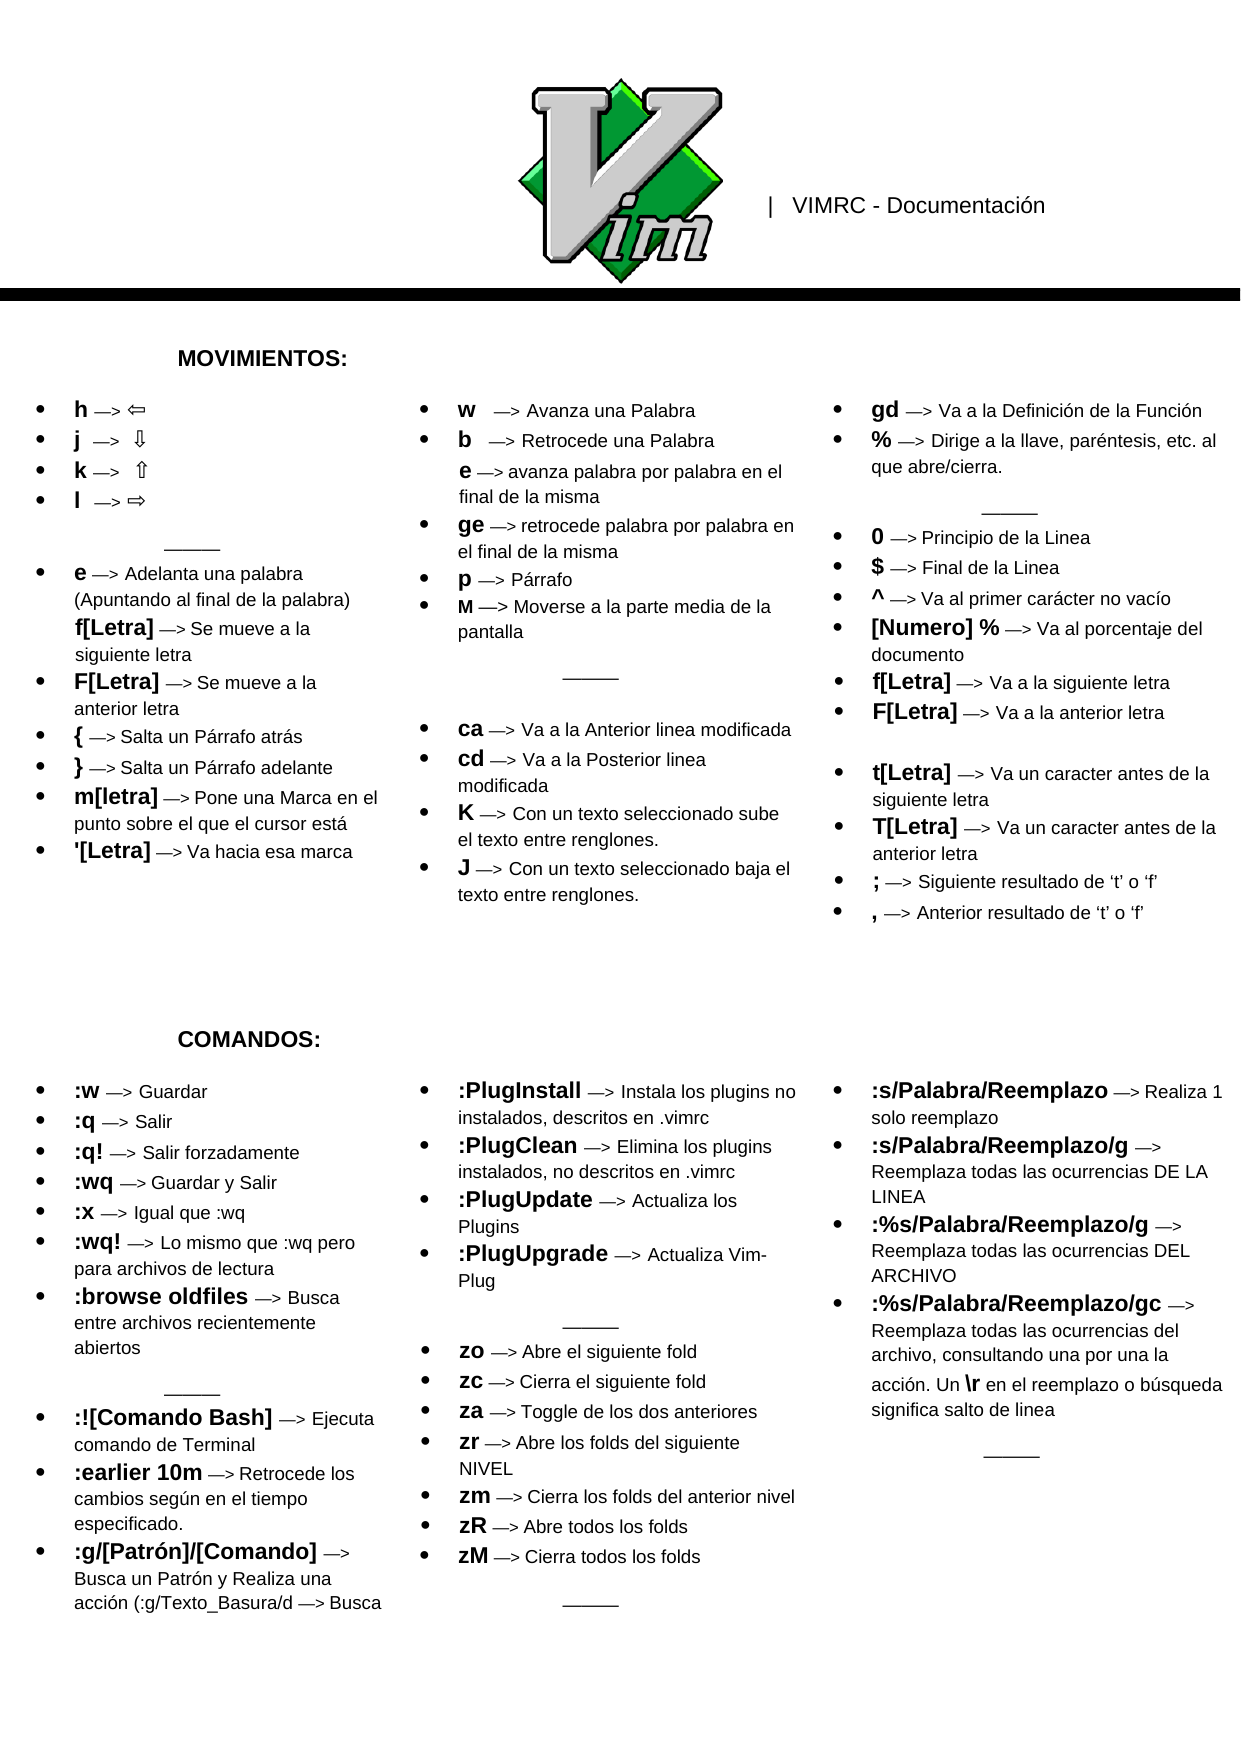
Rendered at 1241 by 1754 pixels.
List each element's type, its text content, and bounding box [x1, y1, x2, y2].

table_header w —> Avanza una Palabra b —> Retrocede una Palabra e —> avanza palabra por palabra en el final de la misma ge —> retrocede palabra por palabra en el final de la misma p —> Párrafo M —> Moverse a la parte media de la pantalla ——— ca —> Va a la Anterior linea modificada cd —> Va a la Posterior linea modificada K —> Con un texto seleccionado sube el texto entre renglones. J —> Con un texto seleccionado baja el texto entre renglones. [384, 396, 797, 975]
table_header :w —> Guardar :q —> Salir :q! —> Salir forzadamente :wq —> Guardar y Salir :x —> Igual que :wq :wq! —> Lo mismo que :wq pero para archivos de lectura :browse oldfiles —> Busca entre archivos recientemente abiertos ——— :![Comando Bash] —> Ejecuta comando de Terminal :earlier 10m —> Retrocede los cambios según en el tiempo especificado. :g/[Patrón]/[Comando] —> Busca un Patrón y Realiza una acción (:g/Texto_Basura/d —> Busca [0, 1077, 384, 1615]
text MOVIMIENTOS: [177, 345, 1152, 371]
table_header :PlugInstall —> Instala los plugins no instalados, descritos en .vimrc :PlugClean —> Elimina los plugins instalados, no descritos en .vimrc :PlugUpdate —> Actualiza los Plugins :PlugUpgrade —> Actualiza Vim-Plug ——— zo —> Abre el siguiente fold zc —> Cierra el siguiente fold za —> Toggle de los dos anteriores zr —> Abre los folds del siguiente NIVEL zm —> Cierra los folds del anterior nivel zR —> Abre todos los folds zM —> Cierra todos los folds ——— [384, 1077, 797, 1615]
picture [517, 78, 723, 284]
text | VIMRC - Documentación [723, 192, 1152, 218]
table_header h —> ⇦ j —> ⇩ k —> ⇧ l —> ⇨ ——— e —> Adelanta una palabra (Apuntando al final de la palabra) f[Letra] —> Se mueve a la siguiente letra F[Letra] —> Se mueve a la anterior letra { —> Salta un Párrafo atrás } —> Salta un Párrafo adelante m[letra] —> Pone una Marca en el punto sobre el que el cursor está '[Letra] —> Va hacia esa marca [0, 396, 384, 975]
text COMANDOS: [177, 1026, 1152, 1052]
table_header :s/Palabra/Reemplazo —> Realiza 1 solo reemplazo :s/Palabra/Reemplazo/g —> Reemplaza todas las ocurrencias DE LA LINEA :%s/Palabra/Reemplazo/g —> Reemplaza todas las ocurrencias DEL ARCHIVO :%s/Palabra/Reemplazo/gc —> Reemplaza todas las ocurrencias del archivo, consultando una por una la acción. Un \r en el reemplazo o búsqueda significa salto de linea ——— [797, 1077, 1225, 1615]
table_header gd —> Va a la Definición de la Función % —> Dirige a la llave, paréntesis, etc. al que abre/cierra. ——— 0 —> Principio de la Linea $ —> Final de la Linea ^ —> Va al primer carácter no vacío [Numero] % —> Va al porcentaje del documento f[Letra] —> Va a la siguiente letra F[Letra] —> Va a la anterior letra t[Letra] —> Va un caracter antes de la siguiente letra T[Letra] —> Va un caracter antes de la anterior letra ; —> Siguiente resultado de ‘t’ o ‘f’ , —> Anterior resultado de ‘t’ o ‘f’ [797, 396, 1222, 975]
